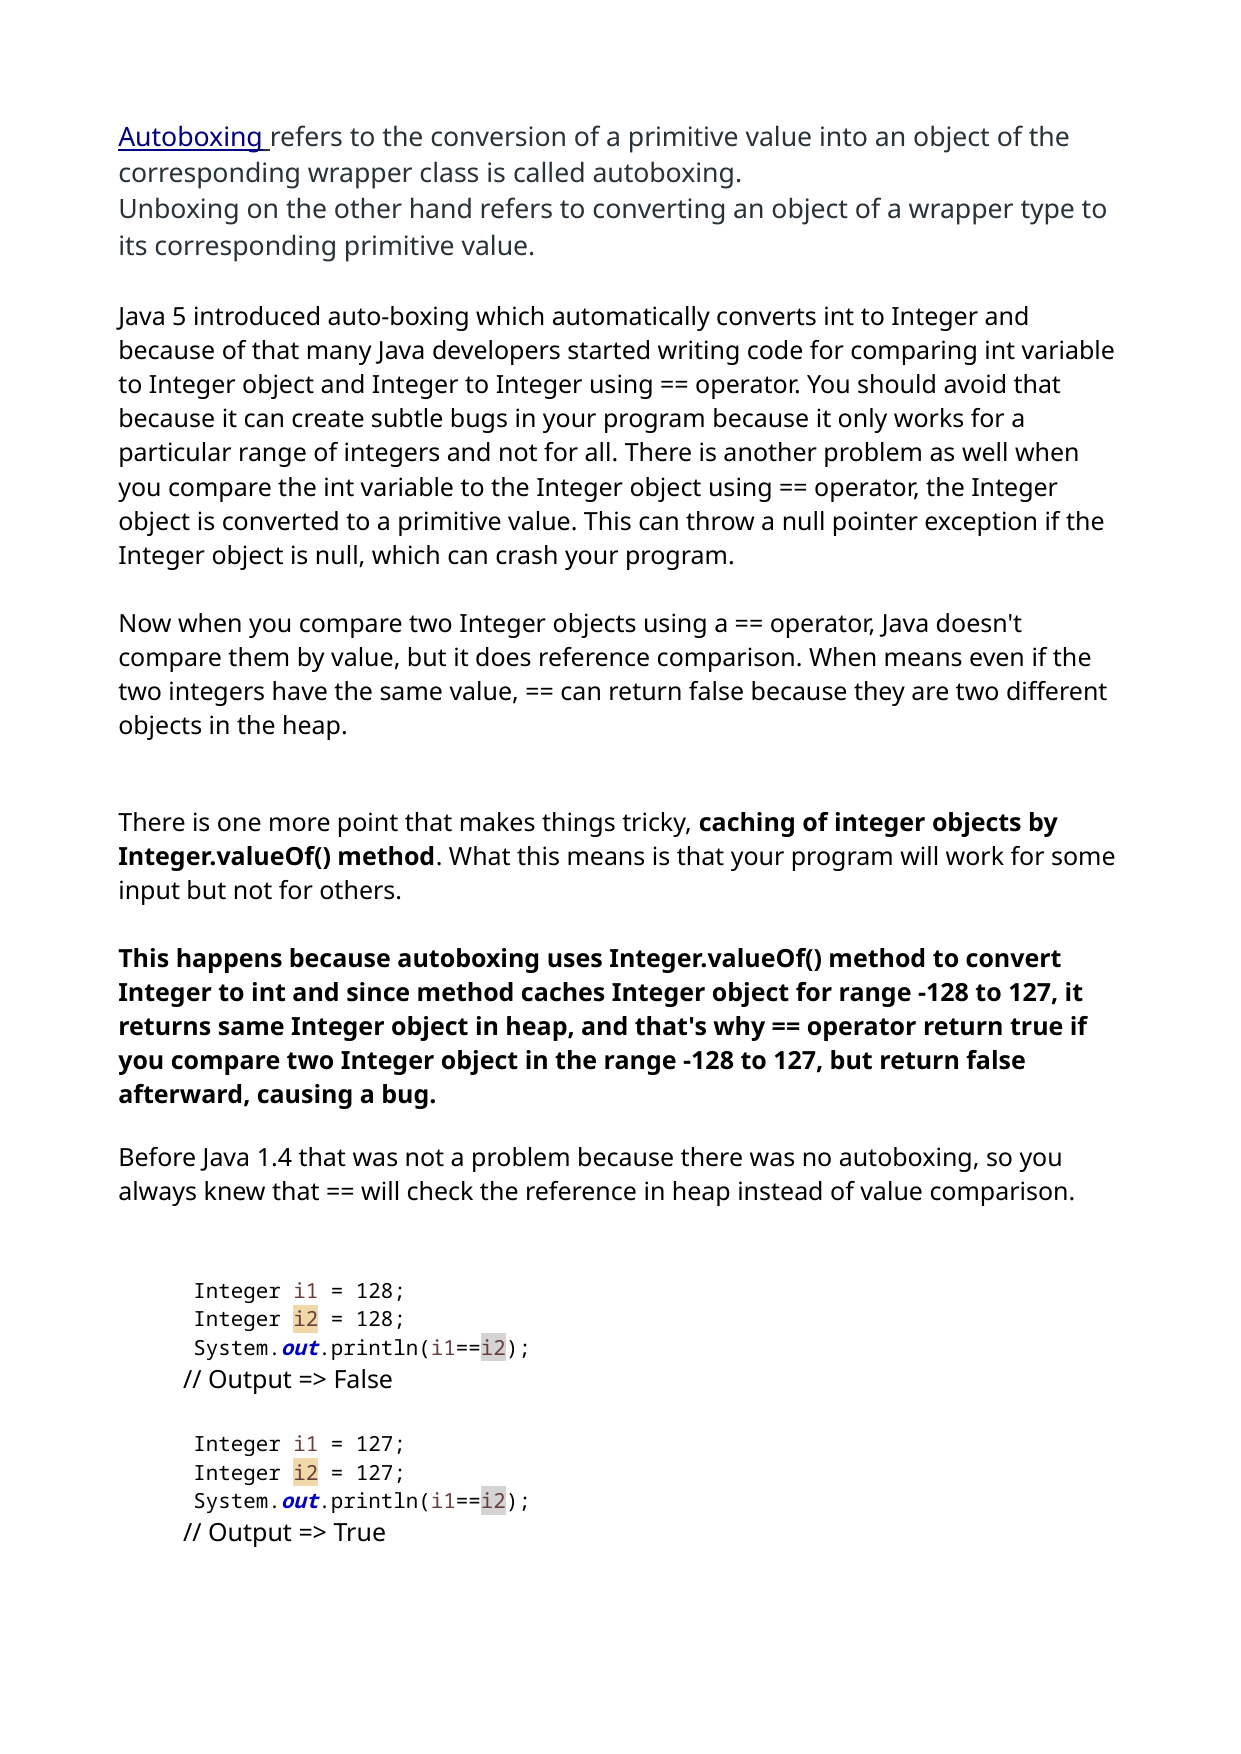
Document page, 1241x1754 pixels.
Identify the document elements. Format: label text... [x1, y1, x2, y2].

text Before Java 1.4 that was not a problem because there was no autoboxing, so you always knew that == will check the reference in heap instead of value comparison. Integer i1 = 128; [118, 1140, 1122, 1304]
text There is one more point that makes things tricky, caching of integer objects by Integer.valueOf() method. What this means is that your program will work for some input but not for others. [118, 804, 1122, 907]
text System.out.println(i1==i2); // Output => True [118, 1486, 1122, 1549]
text Integer i1 = 127; [118, 1429, 1122, 1458]
text Autoboxing refers to the conversion of a primitive value into an object of the corresponding wrapper class is called autoboxing. [118, 118, 1122, 190]
text Unboxing on the other hand refers to converting an object of a wrapper type to its corresponding primitive value. [118, 190, 1122, 263]
text Java 5 introduced auto-boxing which automatically converts int to Integer and because of that many Java developers started writing code for comparing int variable to Integer object and Integer to Integer using == operator. You should avoid that because it can create subtle bugs in your program because it only works for a particular range of integers and not for all. There is another problem as well when you compare the int variable to the Integer object using == operator, the Integer object is converted to a primitive value. This can throw a null pointer exception if the Integer object is null, which can crash your program. Now when you compare two Integer objects using a == operator, Java doesn't compare them by value, but it does reference comparison. When means even if the two integers have the same value, == can return false because they are two different objects in the heap. [118, 299, 1122, 804]
text Integer i2 = 128; [118, 1304, 1122, 1333]
text System.out.println(i1==i2); // Output => False [118, 1333, 1122, 1395]
text This happens because autoboxing uses Integer.valueOf() method to convert Integer to int and since method caches Integer object for range -128 to 127, it returns same Integer object in heap, and that's why == operator return true if you compare two Integer object in the range -128 to 127, but return false afterward, causing a bug. [118, 941, 1122, 1140]
text Integer i2 = 127; [118, 1458, 1122, 1486]
